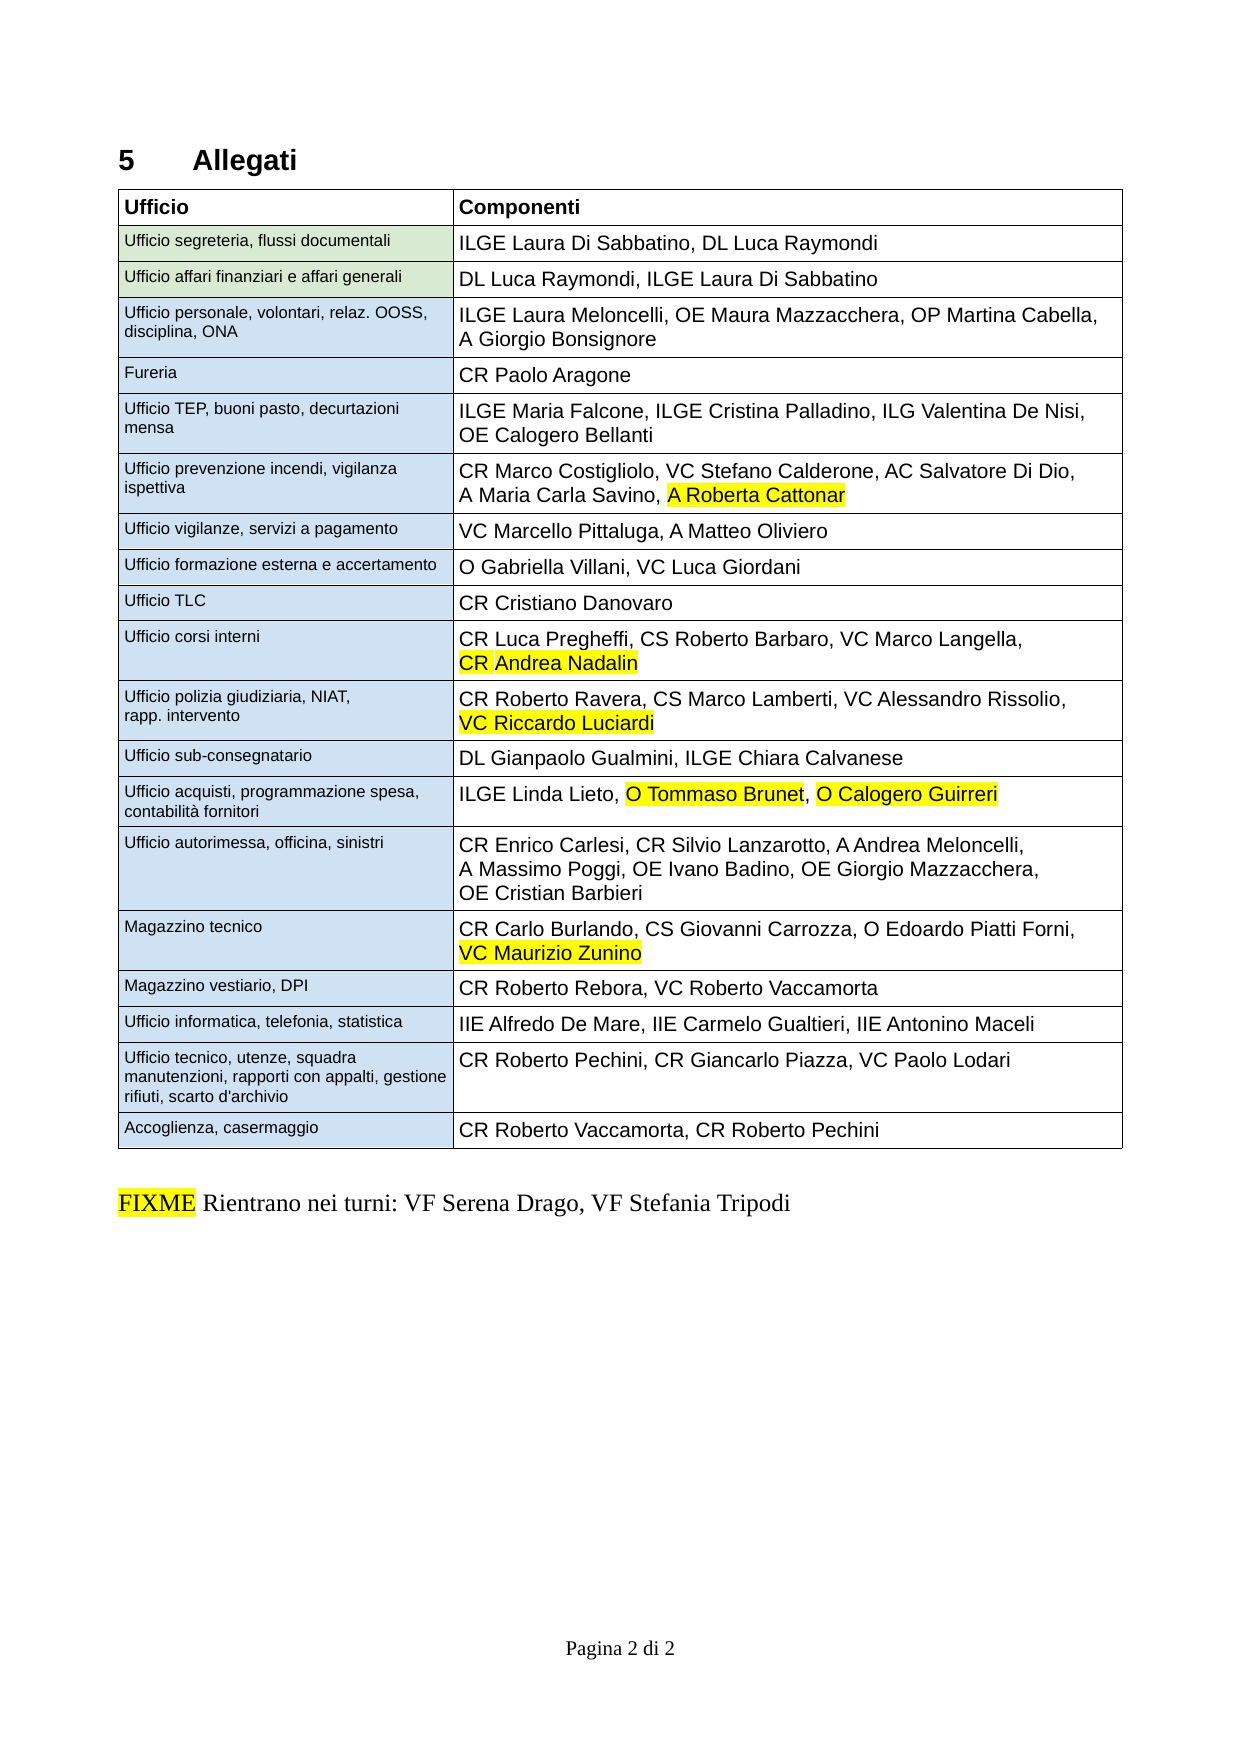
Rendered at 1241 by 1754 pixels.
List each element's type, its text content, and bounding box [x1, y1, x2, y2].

table_cell ILGE Laura Di Sabbatino, DL Luca Raymondi [454, 226, 1122, 261]
text FIXME Rientrano nei turni: VF Serena Drago, VF Stefania Tripodi [118, 1188, 1122, 1217]
table_cell Accoglienza, casermaggio [119, 1113, 453, 1147]
table_cell Ufficio sub-consegnatario [119, 741, 453, 776]
table_cell Ufficio informatica, telefonia, statistica [119, 1007, 453, 1042]
table_cell CR Marco Costigliolo, VC Stefano Calderone, AC Salvatore Di Dio, A Maria Carla Savino, A Roberta Cattonar [454, 454, 1122, 513]
table_cell IIE Alfredo De Mare, IIE Carmelo Gualtieri, IIE Antonino Maceli [454, 1007, 1122, 1042]
table_cell CR Carlo Burlando, CS Giovanni Carrozza, O Edoardo Piatti Forni, VC Maurizio Zunino [454, 911, 1122, 970]
table_cell Ufficio autorimessa, officina, sinistri [119, 827, 453, 910]
table_cell Ufficio prevenzione incendi, vigilanza ispettiva [119, 454, 453, 513]
table_cell Ufficio formazione esterna e accertamento [119, 550, 453, 584]
table_cell CR Roberto Vaccamorta, CR Roberto Pechini [454, 1113, 1122, 1147]
table_cell CR Roberto Pechini, CR Giancarlo Piazza, VC Paolo Lodari [454, 1043, 1122, 1112]
table_cell Magazzino tecnico [119, 911, 453, 970]
table_cell ILGE Laura Meloncelli, OE Maura Mazzacchera, OP Martina Cabella, A Giorgio Bonsignore [454, 298, 1122, 357]
table_cell Ufficio polizia giudiziaria, NIAT, rapp. intervento [119, 681, 453, 740]
table_header Componenti [454, 190, 1122, 225]
table_cell CR Enrico Carlesi, CR Silvio Lanzarotto, A Andrea Meloncelli, A Massimo Poggi, OE Ivano Badino, OE Giorgio Mazzacchera, OE Cristian Barbieri [454, 827, 1122, 910]
table_cell CR Roberto Rebora, VC Roberto Vaccamorta [454, 971, 1122, 1006]
table_header Ufficio [119, 190, 453, 225]
table_cell ILGE Maria Falcone, ILGE Cristina Palladino, ILG Valentina De Nisi, OE Calogero Bellanti [454, 394, 1122, 453]
table_cell DL Gianpaolo Gualmini, ILGE Chiara Calvanese [454, 741, 1122, 776]
table_cell Ufficio affari finanziari e affari generali [119, 262, 453, 297]
table_cell CR Cristiano Danovaro [454, 586, 1122, 620]
table_cell Ufficio corsi interni [119, 621, 453, 680]
table_cell Magazzino vestiario, DPI [119, 971, 453, 1006]
table_cell ILGE Linda Lieto, O Tommaso Brunet, O Calogero Guirreri [454, 777, 1122, 826]
table_cell Fureria [119, 358, 453, 393]
table_cell Ufficio TLC [119, 586, 453, 620]
table_cell Ufficio tecnico, utenze, squadra manutenzioni, rapporti con appalti, gestione rifiuti, scarto d'archivio [119, 1043, 453, 1112]
table_cell Ufficio acquisti, programmazione spesa, contabilità fornitori [119, 777, 453, 826]
table_cell Ufficio segreteria, flussi documentali [119, 226, 453, 261]
subtitle Allegati [118, 143, 1122, 177]
table_cell DL Luca Raymondi, ILGE Laura Di Sabbatino [454, 262, 1122, 297]
table_cell CR Roberto Ravera, CS Marco Lamberti, VC Alessandro Rissolio, VC Riccardo Luciardi [454, 681, 1122, 740]
table_cell Ufficio vigilanze, servizi a pagamento [119, 514, 453, 548]
table_cell VC Marcello Pittaluga, A Matteo Oliviero [454, 514, 1122, 548]
table_cell O Gabriella Villani, VC Luca Giordani [454, 550, 1122, 584]
table_cell Ufficio TEP, buoni pasto, decurtazioni mensa [119, 394, 453, 453]
table_cell Ufficio personale, volontari, relaz. OOSS, disciplina, ONA [119, 298, 453, 357]
table_cell CR Paolo Aragone [454, 358, 1122, 393]
table_cell CR Luca Pregheffi, CS Roberto Barbaro, VC Marco Langella, CR Andrea Nadalin [454, 621, 1122, 680]
